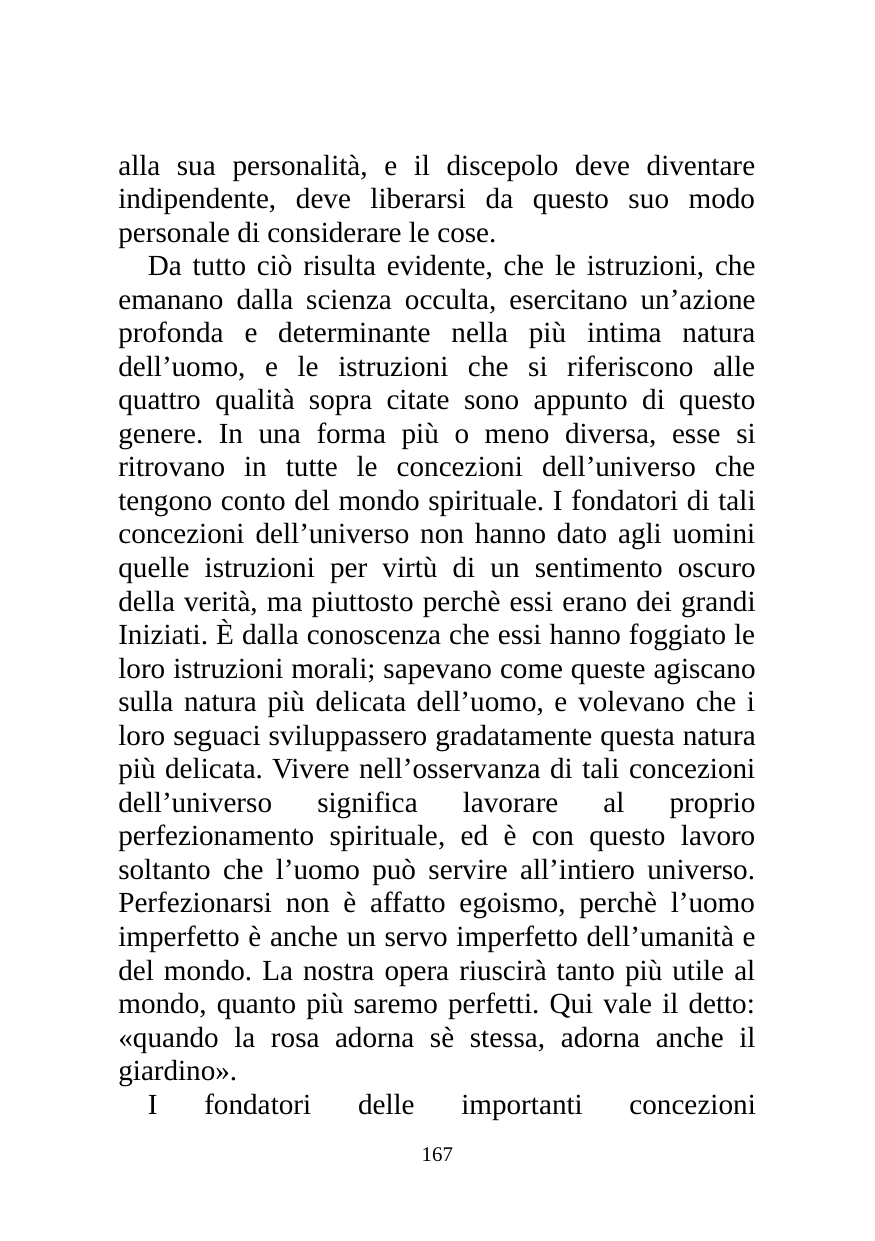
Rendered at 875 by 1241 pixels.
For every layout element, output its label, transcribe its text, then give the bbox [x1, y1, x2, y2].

text Da tutto ciò risulta evidente, che le istruzioni, che emanano dalla scienza occulta, esercitano un’azione profonda e determinante nella più intima natura dell’uomo, e le istruzioni che si riferiscono alle quattro qualità sopra citate sono appunto di questo genere. In una forma più o meno diversa, esse si ritrovano in tutte le concezioni dell’universo che tengono conto del mondo spirituale. I fondatori di tali concezioni dell’universo non hanno dato agli uomini quelle istruzioni per virtù di un sentimento oscuro della verità, ma piuttosto perchè essi erano dei grandi Iniziati. È dalla conoscenza che essi hanno foggiato le loro istruzioni morali; sapevano come queste agiscano sulla natura più delicata dell’uomo, e volevano che i loro seguaci sviluppassero gradatamente questa natura più delicata. Vivere nell’osservanza di tali concezioni dell’universo significa lavorare al proprio perfezionamento spirituale, ed è con questo lavoro soltanto che l’uomo può servire all’intiero universo. Perfezionarsi non è affatto egoismo, perchè l’uomo imperfetto è anche un servo imperfetto dell’umanità e del mondo. La nostra opera riuscirà tanto più utile al mondo, quanto più saremo perfetti. Qui vale il detto: «quando la rosa adorna sè stessa, adorna anche il giardino». [118, 248, 756, 1087]
text I fondatori delle importanti concezioni [118, 1087, 756, 1120]
text alla sua personalità, e il discepolo deve diventare indipendente, deve liberarsi da questo suo modo personale di considerare le cose. [118, 148, 756, 248]
